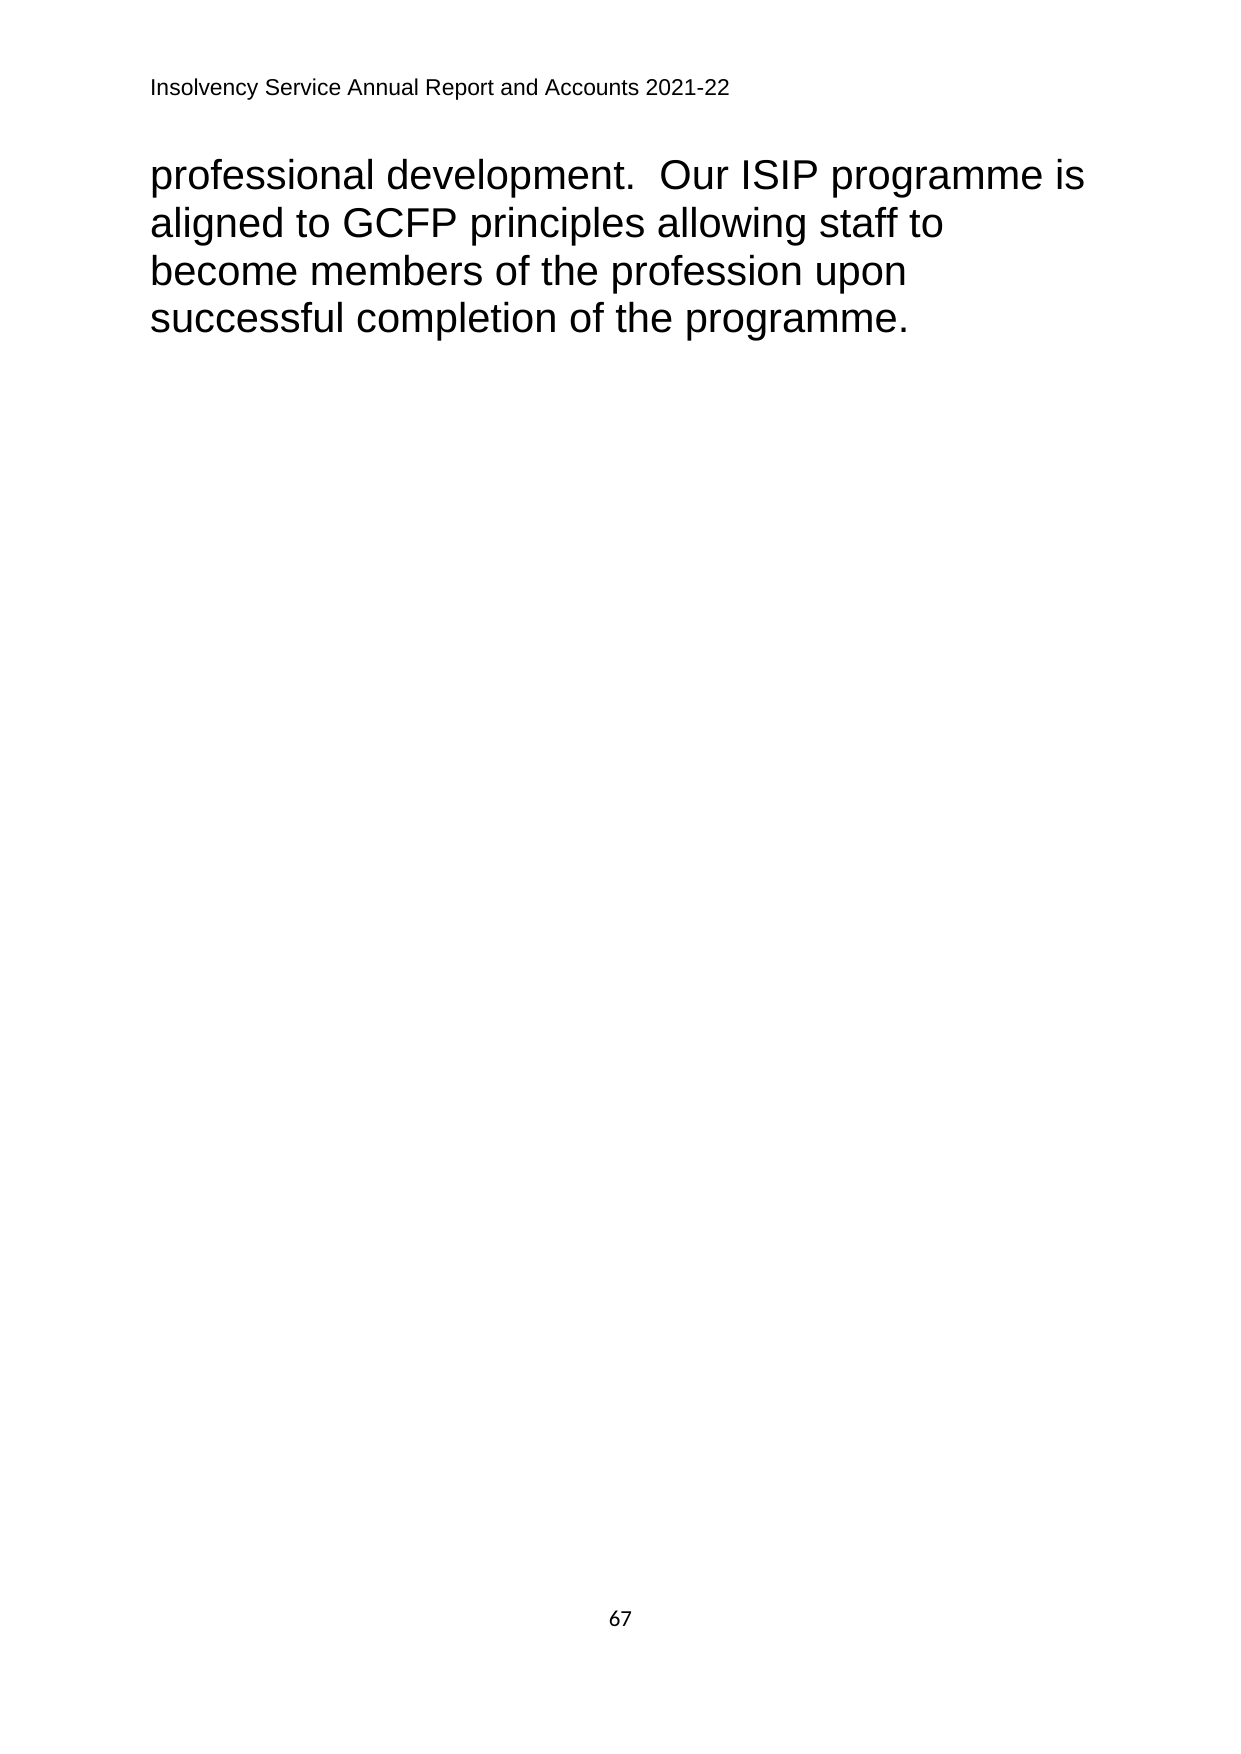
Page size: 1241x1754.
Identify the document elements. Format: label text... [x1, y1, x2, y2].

text professional development. Our ISIP programme is aligned to GCFP principles allowing staff to become members of the profession upon successful completion of the programme. [150, 150, 1090, 342]
